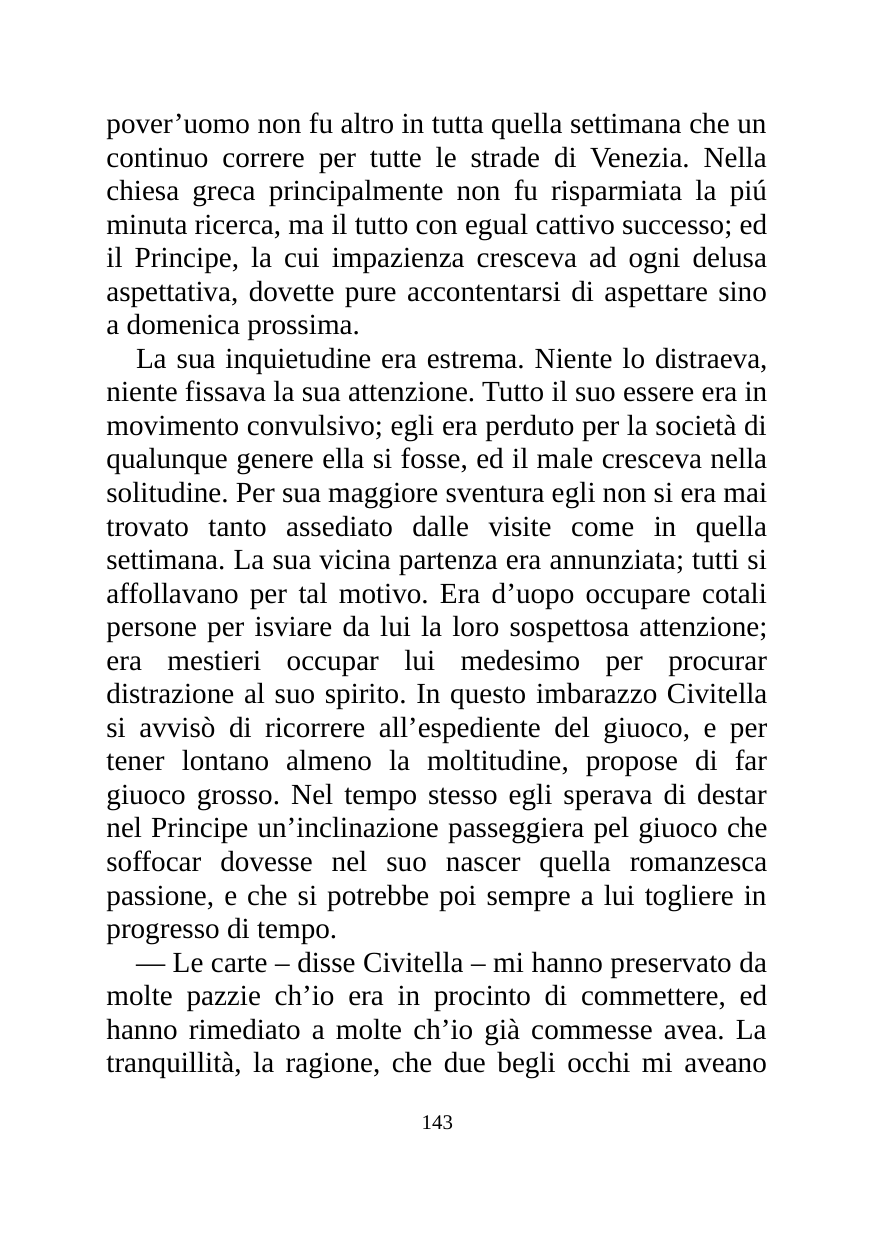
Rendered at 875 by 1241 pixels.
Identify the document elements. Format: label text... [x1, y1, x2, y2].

text pover’uomo non fu altro in tutta quella settimana che un continuo correre per tutte le strade di Venezia. Nella chiesa greca principalmente non fu risparmiata la piú minuta ricerca, ma il tutto con egual cattivo successo; ed il Principe, la cui impazienza cresceva ad ogni delusa aspettativa, dovette pure accontentarsi di aspettare sino a domenica prossima. [106, 106, 768, 341]
text La sua inquietudine era estrema. Niente lo distraeva, niente fissava la sua attenzione. Tutto il suo essere era in movimento convulsivo; egli era perduto per la società di qualunque genere ella si fosse, ed il male cresceva nella solitudine. Per sua maggiore sventura egli non si era mai trovato tanto assediato dalle visite come in quella settimana. La sua vicina partenza era annunziata; tutti si affollavano per tal motivo. Era d’uopo occupare cotali persone per isviare da lui la loro sospettosa attenzione; era mestieri occupar lui medesimo per procurar distrazione al suo spirito. In questo imbarazzo Civitella si avvisò di ricorrere all’espediente del giuoco, e per tener lontano almeno la moltitudine, propose di far giuoco grosso. Nel tempo stesso egli sperava di destar nel Principe un’inclinazione passeggiera pel giuoco che soffocar dovesse nel suo nascer quella romanzesca passione, e che si potrebbe poi sempre a lui togliere in progresso di tempo. [106, 341, 768, 945]
text — Le carte – disse Civitella – mi hanno preservato da molte pazzie ch’io era in procinto di commettere, ed hanno rimediato a molte ch’io già commesse avea. La tranquillità, la ragione, che due begli occhi mi aveano [106, 945, 768, 1079]
